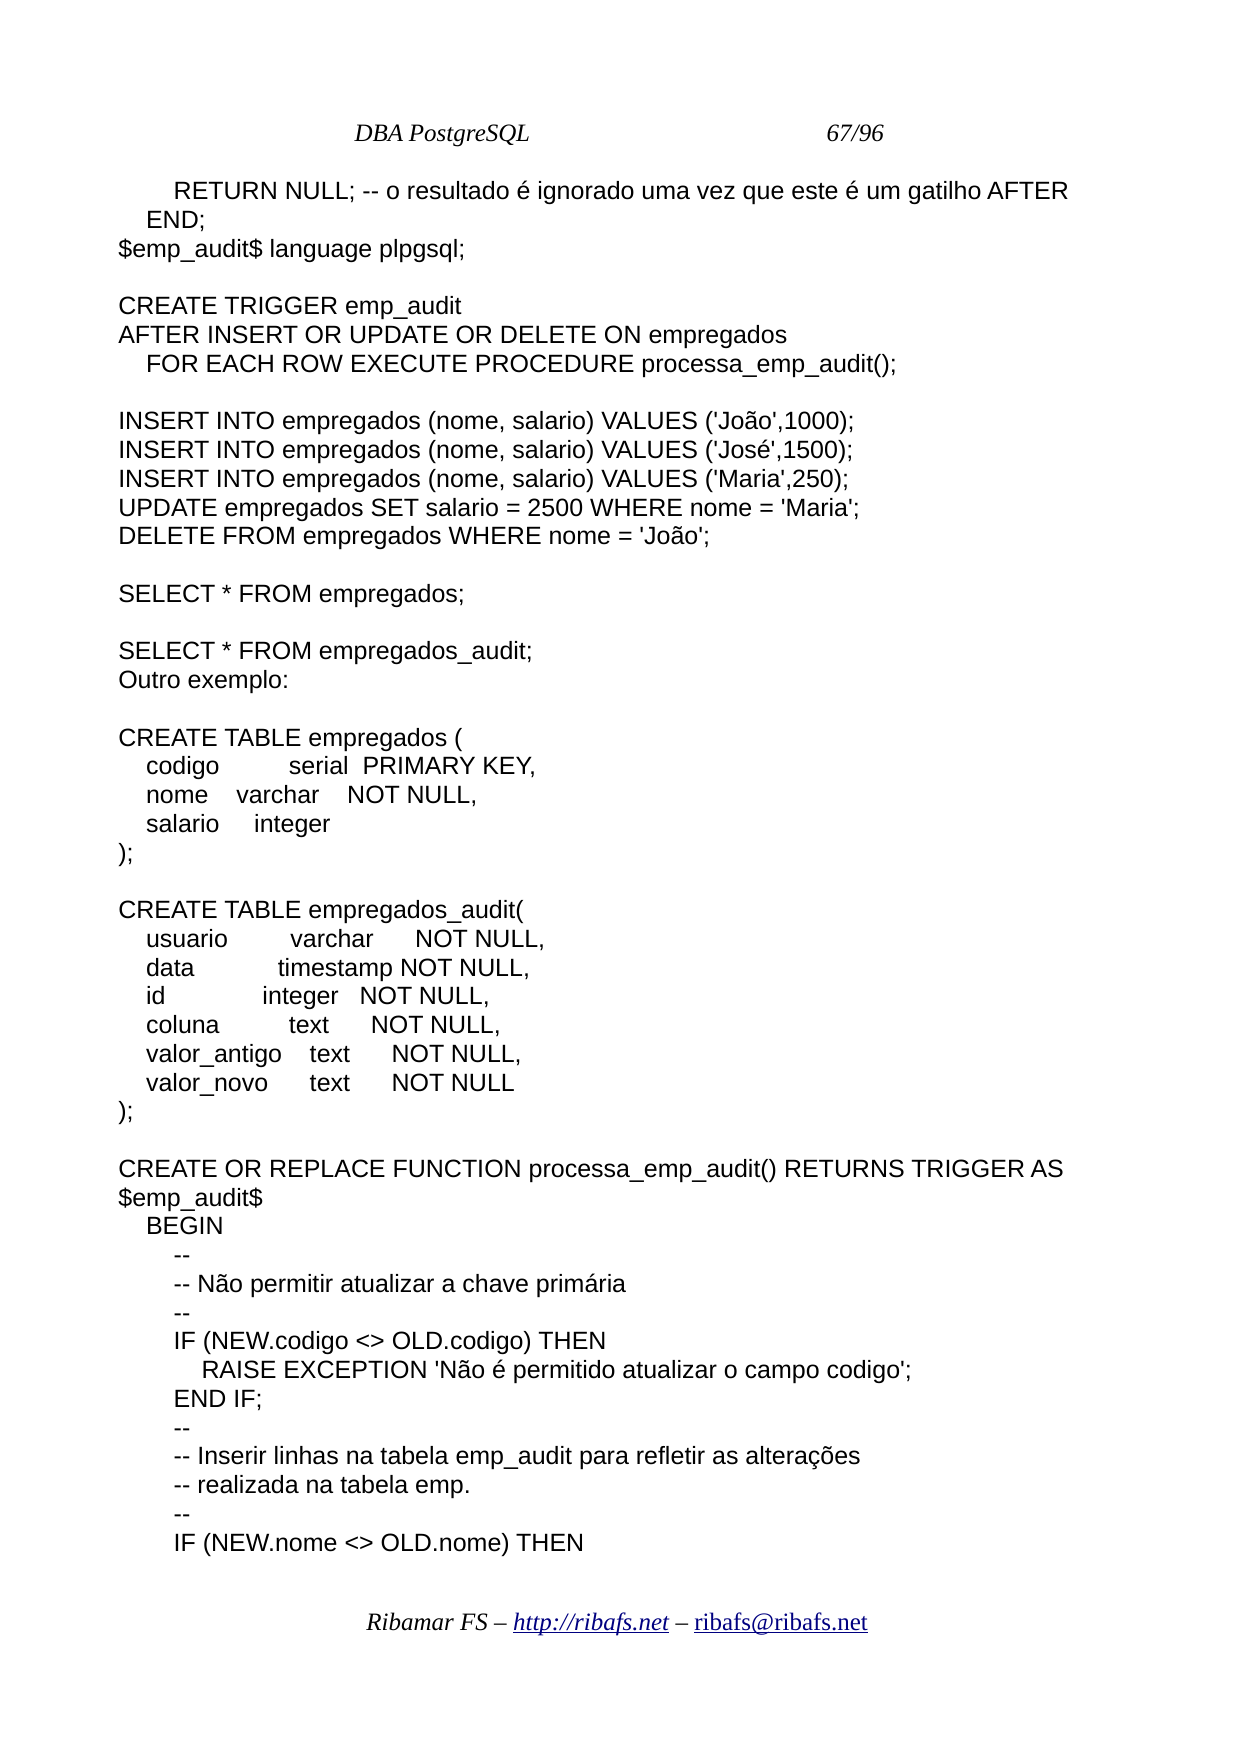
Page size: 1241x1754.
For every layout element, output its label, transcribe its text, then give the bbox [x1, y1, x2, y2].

text nome varchar NOT NULL, [118, 780, 1122, 809]
text ); [118, 1096, 1122, 1125]
text FOR EACH ROW EXECUTE PROCEDURE processa_emp_audit(); [118, 349, 1122, 378]
text codigo serial PRIMARY KEY, [118, 751, 1122, 780]
text SELECT * FROM empregados_audit; [118, 636, 1122, 665]
text INSERT INTO empregados (nome, salario) VALUES ('João',1000); [118, 406, 1122, 435]
text -- Não permitir atualizar a chave primária [118, 1269, 1122, 1298]
text IF (NEW.codigo <> OLD.codigo) THEN [118, 1326, 1122, 1355]
text id integer NOT NULL, [118, 981, 1122, 1010]
text -- [118, 1240, 1122, 1269]
text RAISE EXCEPTION 'Não é permitido atualizar o campo codigo'; [118, 1355, 1122, 1384]
text ); [118, 838, 1122, 866]
text RETURN NULL; -- o resultado é ignorado uma vez que este é um gatilho AFTER [118, 176, 1122, 205]
text BEGIN [118, 1211, 1122, 1240]
text DELETE FROM empregados WHERE nome = 'João'; [118, 521, 1122, 550]
text $emp_audit$ language plpgsql; [118, 234, 1122, 263]
text valor_novo text NOT NULL [118, 1068, 1122, 1096]
text END; [118, 205, 1122, 234]
text CREATE TABLE empregados_audit( [118, 895, 1122, 924]
text coluna text NOT NULL, [118, 1010, 1122, 1039]
text AFTER INSERT OR UPDATE OR DELETE ON empregados [118, 320, 1122, 349]
text INSERT INTO empregados (nome, salario) VALUES ('José',1500); [118, 435, 1122, 464]
text usuario varchar NOT NULL, [118, 924, 1122, 953]
text data timestamp NOT NULL, [118, 953, 1122, 981]
text END IF; [118, 1384, 1122, 1413]
text valor_antigo text NOT NULL, [118, 1039, 1122, 1068]
text -- realizada na tabela emp. [118, 1470, 1122, 1499]
text UPDATE empregados SET salario = 2500 WHERE nome = 'Maria'; [118, 493, 1122, 521]
text -- [118, 1298, 1122, 1326]
text CREATE OR REPLACE FUNCTION processa_emp_audit() RETURNS TRIGGER AS $emp_audit$ [118, 1154, 1122, 1211]
text Outro exemplo: [118, 665, 1122, 694]
text SELECT * FROM empregados; [118, 579, 1122, 608]
text CREATE TRIGGER emp_audit [118, 291, 1122, 320]
text IF (NEW.nome <> OLD.nome) THEN [118, 1528, 1122, 1556]
text -- [118, 1413, 1122, 1441]
text -- Inserir linhas na tabela emp_audit para refletir as alterações [118, 1441, 1122, 1470]
text -- [118, 1499, 1122, 1528]
text salario integer [118, 809, 1122, 838]
text INSERT INTO empregados (nome, salario) VALUES ('Maria',250); [118, 464, 1122, 493]
text CREATE TABLE empregados ( [118, 723, 1122, 751]
